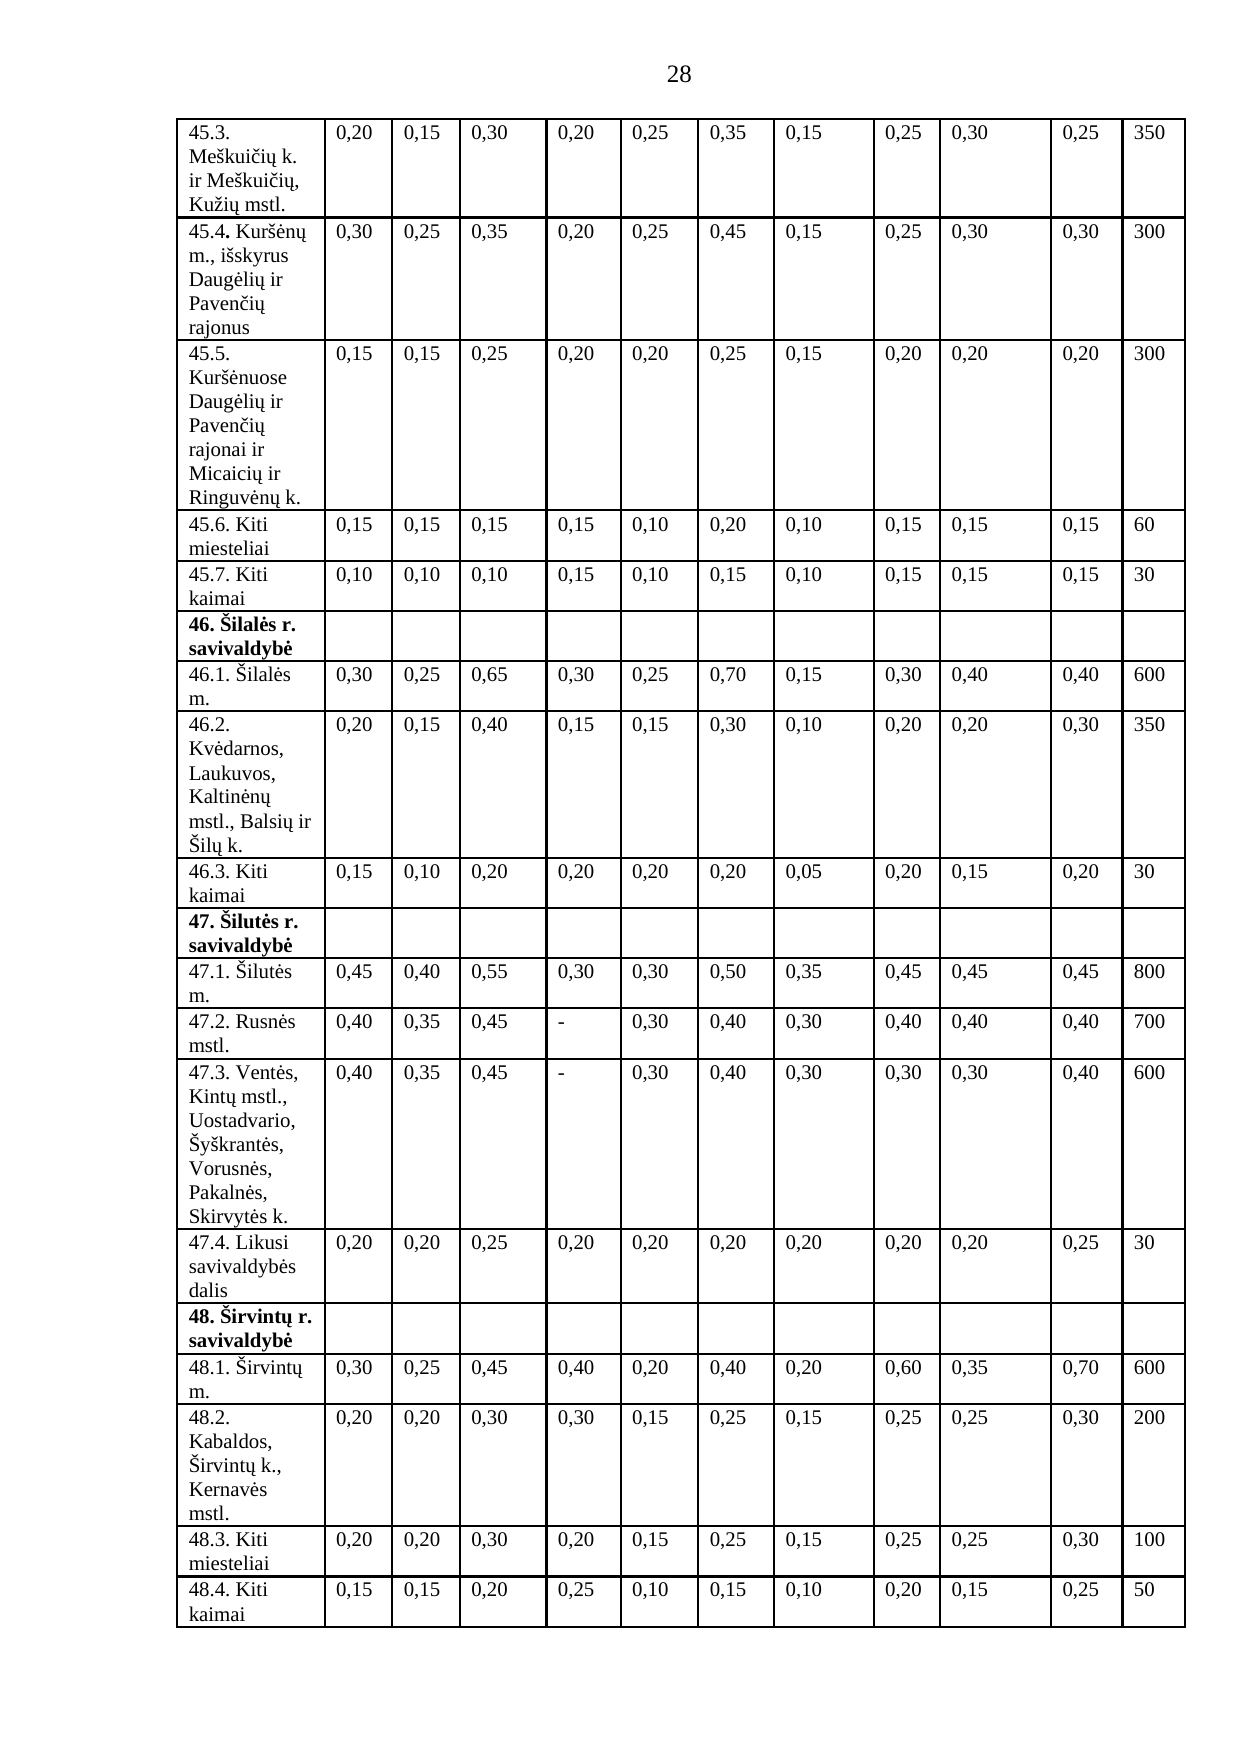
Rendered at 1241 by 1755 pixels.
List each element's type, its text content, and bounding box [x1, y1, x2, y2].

table_cell 45.5. Kuršėnuose Daugėlių ir Pavenčių rajonai ir Micaicių ir Ringuvėnų k. [178, 341, 324, 509]
table_cell 0,15 [775, 219, 873, 339]
table_cell 200 [1124, 1405, 1184, 1525]
table_cell 0,15 [875, 562, 939, 610]
table_cell 600 [1124, 662, 1184, 710]
table_cell [941, 909, 1050, 957]
table_cell 30 [1124, 1230, 1184, 1302]
table_cell 0,20 [326, 712, 391, 857]
table_cell 800 [1124, 959, 1184, 1007]
table_cell [326, 612, 391, 660]
table_cell 0,25 [941, 1527, 1050, 1575]
table_cell 0,30 [941, 1060, 1050, 1228]
table_cell [461, 612, 545, 660]
table_cell 0,10 [775, 1578, 873, 1626]
table_cell [393, 612, 459, 660]
table_cell 0,25 [622, 219, 697, 339]
table_cell 0,15 [941, 1578, 1050, 1626]
table_cell 0,25 [941, 1405, 1050, 1525]
table_cell 0,30 [875, 662, 939, 710]
table_cell 0,20 [875, 712, 939, 857]
table_cell 0,30 [461, 120, 545, 216]
table_cell 0,20 [1052, 341, 1121, 509]
table_cell 0,20 [775, 1355, 873, 1403]
table_cell 46.3. Kiti kaimai [178, 859, 324, 907]
table_cell 350 [1124, 712, 1184, 857]
table_cell 0,55 [461, 959, 545, 1007]
table_cell 0,20 [461, 1578, 545, 1626]
table_cell 0,30 [699, 712, 773, 857]
table_cell 0,15 [775, 662, 873, 710]
table_cell [393, 1304, 459, 1352]
table_cell 0,20 [699, 511, 773, 559]
table_cell [622, 1304, 697, 1352]
table_cell 0,15 [326, 511, 391, 559]
table_cell [875, 909, 939, 957]
table_cell 0,20 [941, 1230, 1050, 1302]
table_cell 46.1. Šilalės m. [178, 662, 324, 710]
table_cell 0,15 [393, 120, 459, 216]
table_cell [622, 909, 697, 957]
table_cell [326, 1304, 391, 1352]
table_cell 0,35 [941, 1355, 1050, 1403]
table_cell 0,25 [622, 120, 697, 216]
table_cell 47.4. Likusi savivaldybės dalis [178, 1230, 324, 1302]
table_cell 0,15 [1052, 562, 1121, 610]
table_cell [875, 612, 939, 660]
table_cell 0,15 [326, 1578, 391, 1626]
table_cell [548, 612, 620, 660]
table_cell 0,45 [461, 1355, 545, 1403]
table_cell 0,20 [875, 341, 939, 509]
table_cell 0,25 [699, 1527, 773, 1575]
table_cell 0,45 [1052, 959, 1121, 1007]
table_cell 0,15 [393, 1578, 459, 1626]
table_cell 0,15 [775, 1527, 873, 1575]
table_cell 0,10 [622, 1578, 697, 1626]
table_cell 0,20 [941, 341, 1050, 509]
table_cell 0,40 [326, 1060, 391, 1228]
table_cell [875, 1304, 939, 1352]
table_cell 0,30 [622, 1060, 697, 1228]
table_cell 0,15 [622, 712, 697, 857]
table_cell [1124, 1304, 1184, 1352]
table_cell 0,20 [622, 1230, 697, 1302]
table_cell 0,35 [461, 219, 545, 339]
table_cell 0,15 [622, 1527, 697, 1575]
table_cell 0,35 [775, 959, 873, 1007]
table_cell [461, 1304, 545, 1352]
table_cell 0,25 [1052, 1578, 1121, 1626]
table_cell 0,30 [622, 959, 697, 1007]
table_cell 0,20 [393, 1230, 459, 1302]
table_cell 0,40 [1052, 1060, 1121, 1228]
table_cell 0,40 [875, 1009, 939, 1057]
table_cell 45.4. Kuršėnų m., išskyrus Daugėlių ir Pavenčių rajonus [178, 219, 324, 339]
table_cell [775, 612, 873, 660]
table_cell 0,10 [775, 562, 873, 610]
table_cell 0,15 [393, 712, 459, 857]
table_cell 46. Šilalės r. savivaldybė [178, 612, 324, 660]
table_cell 0,25 [461, 341, 545, 509]
table_cell [699, 612, 773, 660]
table_cell 0,20 [548, 1527, 620, 1575]
table_cell 0,40 [1052, 662, 1121, 710]
table_cell 0,15 [548, 562, 620, 610]
table_cell 0,15 [1052, 511, 1121, 559]
table_cell 48.3. Kiti miesteliai [178, 1527, 324, 1575]
table_cell [393, 909, 459, 957]
table_cell 0,20 [393, 1527, 459, 1575]
table_cell [461, 909, 545, 957]
table_cell 0,25 [875, 1405, 939, 1525]
table_cell 0,35 [393, 1009, 459, 1057]
table_cell 0,20 [548, 341, 620, 509]
table_cell [622, 612, 697, 660]
table_cell 0,30 [326, 219, 391, 339]
table_cell 47.1. Šilutės m. [178, 959, 324, 1007]
table_cell 350 [1124, 120, 1184, 216]
table_cell 0,30 [326, 1355, 391, 1403]
table_cell 0,15 [326, 859, 391, 907]
table_cell 0,20 [548, 1230, 620, 1302]
table_cell 0,45 [941, 959, 1050, 1007]
table_cell 0,20 [326, 1405, 391, 1525]
table_cell 0,20 [622, 1355, 697, 1403]
table_cell 600 [1124, 1060, 1184, 1228]
table_cell 0,20 [875, 1578, 939, 1626]
table_cell 0,15 [941, 511, 1050, 559]
table_cell 0,20 [326, 1527, 391, 1575]
table_cell 0,40 [699, 1060, 773, 1228]
table_cell 0,10 [461, 562, 545, 610]
table_cell 0,30 [1052, 219, 1121, 339]
table_cell 0,30 [941, 219, 1050, 339]
table_cell 0,15 [941, 562, 1050, 610]
table_cell 0,30 [548, 959, 620, 1007]
table_cell 0,50 [699, 959, 773, 1007]
table_cell [1124, 909, 1184, 957]
table_cell 0,20 [1052, 859, 1121, 907]
table_cell 0,20 [548, 859, 620, 907]
table_cell 0,15 [622, 1405, 697, 1525]
table_cell 47.3. Ventės, Kintų mstl., Uostadvario, Šyškrantės, Vorusnės, Pakalnės, Skirvytės k. [178, 1060, 324, 1228]
table_cell 0,40 [326, 1009, 391, 1057]
table_cell 0,40 [699, 1009, 773, 1057]
table_cell 0,30 [875, 1060, 939, 1228]
table_cell 0,10 [622, 511, 697, 559]
table_cell [1052, 1304, 1121, 1352]
table_cell 30 [1124, 859, 1184, 907]
table_cell 48.2. Kabaldos, Širvintų k., Kernavės mstl. [178, 1405, 324, 1525]
table_cell 0,45 [326, 959, 391, 1007]
table_cell 0,45 [699, 219, 773, 339]
table_cell [1052, 909, 1121, 957]
table_cell 0,25 [875, 120, 939, 216]
table_cell 0,20 [775, 1230, 873, 1302]
table_cell 0,25 [548, 1578, 620, 1626]
table_cell [775, 1304, 873, 1352]
table_cell 0,05 [775, 859, 873, 907]
table_cell 0,20 [699, 1230, 773, 1302]
table_cell 0,45 [461, 1009, 545, 1057]
table_cell [1124, 612, 1184, 660]
table_cell 0,40 [548, 1355, 620, 1403]
table_cell 47. Šilutės r. savivaldybė [178, 909, 324, 957]
table_cell 0,15 [775, 1405, 873, 1525]
table_cell - [548, 1060, 620, 1228]
table_cell 30 [1124, 562, 1184, 610]
table_cell 0,70 [699, 662, 773, 710]
table_cell 0,25 [699, 1405, 773, 1525]
table_cell 0,25 [393, 662, 459, 710]
table_cell 0,10 [775, 511, 873, 559]
table_cell 0,30 [775, 1060, 873, 1228]
table_cell 0,30 [548, 662, 620, 710]
table_cell 0,45 [461, 1060, 545, 1228]
table_cell 600 [1124, 1355, 1184, 1403]
table_cell 300 [1124, 219, 1184, 339]
table_cell [548, 909, 620, 957]
table_cell 700 [1124, 1009, 1184, 1057]
table_cell 0,15 [941, 859, 1050, 907]
table_cell 0,15 [875, 511, 939, 559]
table_cell 0,15 [548, 712, 620, 857]
table_cell 0,15 [699, 1578, 773, 1626]
table_cell [1052, 612, 1121, 660]
table_cell 0,60 [875, 1355, 939, 1403]
table_cell 0,10 [622, 562, 697, 610]
table_cell 0,25 [1052, 1230, 1121, 1302]
table_cell 0,25 [393, 219, 459, 339]
table_cell 0,30 [1052, 1405, 1121, 1525]
table_cell 0,15 [775, 120, 873, 216]
table_cell 0,35 [699, 120, 773, 216]
table_cell 0,20 [875, 1230, 939, 1302]
table_cell 0,25 [461, 1230, 545, 1302]
table_cell 0,15 [548, 511, 620, 559]
table_cell [326, 909, 391, 957]
table_cell 0,40 [461, 712, 545, 857]
table_cell 0,20 [326, 1230, 391, 1302]
table_cell 0,30 [548, 1405, 620, 1525]
table_cell 0,20 [548, 120, 620, 216]
table_cell 0,20 [326, 120, 391, 216]
table_cell 0,10 [775, 712, 873, 857]
table_cell 0,25 [699, 341, 773, 509]
table_cell 0,45 [875, 959, 939, 1007]
table_cell 0,40 [941, 1009, 1050, 1057]
table_cell 0,65 [461, 662, 545, 710]
table_cell 47.2. Rusnės mstl. [178, 1009, 324, 1057]
table_cell 0,10 [393, 859, 459, 907]
table_cell 46.2. Kvėdarnos, Laukuvos, Kaltinėnų mstl., Balsių ir Šilų k. [178, 712, 324, 857]
table_cell 45.7. Kiti kaimai [178, 562, 324, 610]
table_cell [775, 909, 873, 957]
table_cell 0,20 [699, 859, 773, 907]
table_cell 0,30 [1052, 712, 1121, 857]
table_cell 0,20 [875, 859, 939, 907]
table_cell 0,20 [548, 219, 620, 339]
table_cell 0,30 [1052, 1527, 1121, 1575]
table_cell 0,20 [941, 712, 1050, 857]
table_cell 0,25 [622, 662, 697, 710]
table_cell 0,25 [875, 1527, 939, 1575]
table_cell 45.3. Meškuičių k. ir Meškuičių, Kužių mstl. [178, 120, 324, 216]
table_cell 0,30 [461, 1527, 545, 1575]
table_cell 0,15 [775, 341, 873, 509]
table_cell 0,25 [393, 1355, 459, 1403]
table_cell 0,20 [461, 859, 545, 907]
table_cell 0,40 [699, 1355, 773, 1403]
table_cell 0,30 [622, 1009, 697, 1057]
table_cell [699, 1304, 773, 1352]
table_cell 0,40 [1052, 1009, 1121, 1057]
table_cell 0,15 [393, 511, 459, 559]
table_cell 0,70 [1052, 1355, 1121, 1403]
table_cell 60 [1124, 511, 1184, 559]
table_cell [941, 612, 1050, 660]
table_cell 0,10 [393, 562, 459, 610]
table_cell 0,20 [622, 341, 697, 509]
table_cell 0,40 [941, 662, 1050, 710]
table_cell 0,25 [875, 219, 939, 339]
table_cell - [548, 1009, 620, 1057]
table_cell 0,25 [1052, 120, 1121, 216]
table_cell 0,20 [622, 859, 697, 907]
table_cell 0,30 [941, 120, 1050, 216]
table_cell 48.1. Širvintų m. [178, 1355, 324, 1403]
table_cell 0,20 [393, 1405, 459, 1525]
table_cell 0,10 [326, 562, 391, 610]
table_cell [941, 1304, 1050, 1352]
table_cell 0,15 [393, 341, 459, 509]
table_cell 45.6. Kiti miesteliai [178, 511, 324, 559]
table_cell 0,15 [326, 341, 391, 509]
table_cell [699, 909, 773, 957]
table_cell 48. Širvintų r. savivaldybė [178, 1304, 324, 1352]
table_cell 100 [1124, 1527, 1184, 1575]
table_cell 48.4. Kiti kaimai [178, 1578, 324, 1626]
table_cell 0,30 [775, 1009, 873, 1057]
table_cell 0,15 [699, 562, 773, 610]
table_cell 300 [1124, 341, 1184, 509]
table_cell 0,35 [393, 1060, 459, 1228]
table_cell 50 [1124, 1578, 1184, 1626]
table_cell 0,30 [326, 662, 391, 710]
table_cell [548, 1304, 620, 1352]
table_cell 0,15 [461, 511, 545, 559]
table_cell 0,40 [393, 959, 459, 1007]
table_cell 0,30 [461, 1405, 545, 1525]
